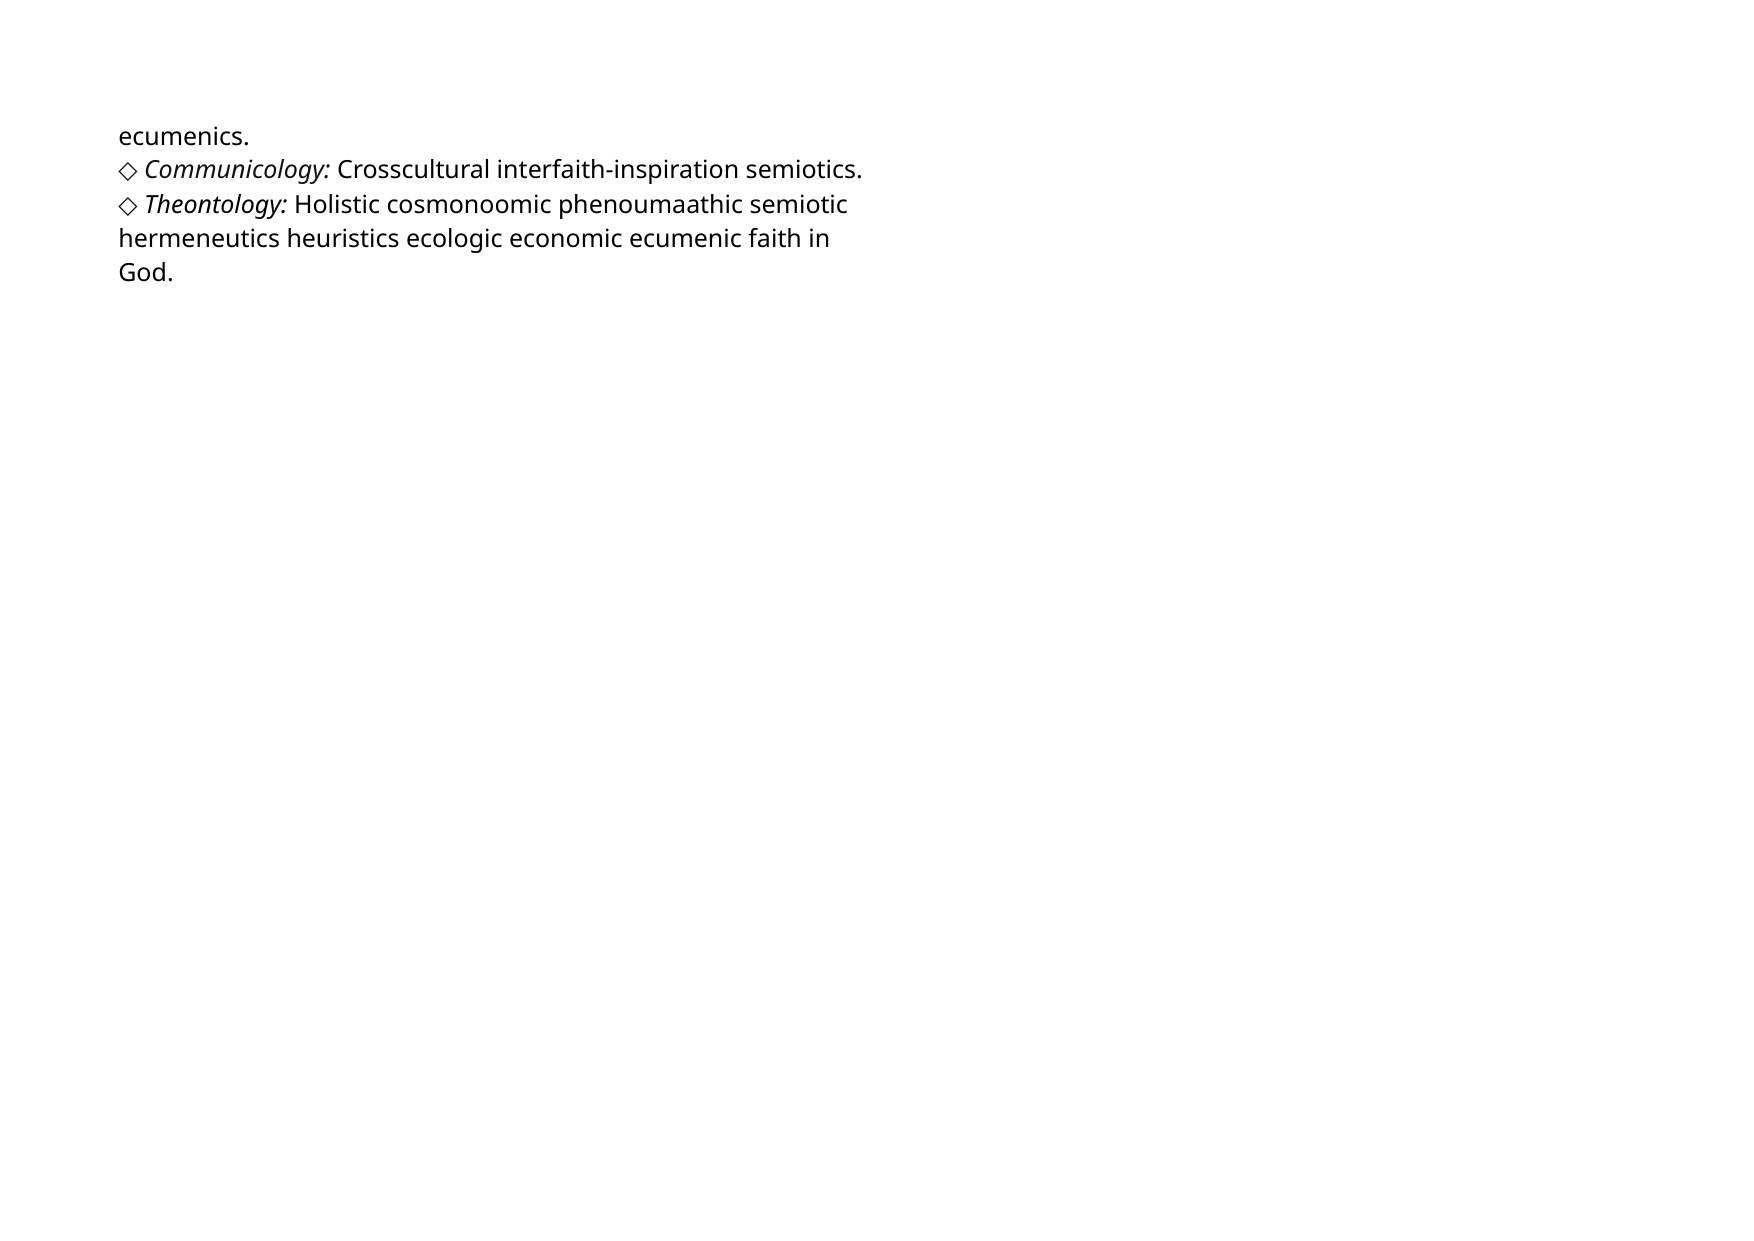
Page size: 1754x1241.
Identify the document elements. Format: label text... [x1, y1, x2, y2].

text ◇ Theontology: Holistic cosmonoomic phenoumaathic semiotic hermeneutics heuristics ecologic economic ecumenic faith in God. [118, 186, 877, 288]
text ◇ Communicology: Crosscultural interfaith-inspiration semiotics. [118, 152, 877, 186]
text ecumenics. [118, 118, 877, 152]
